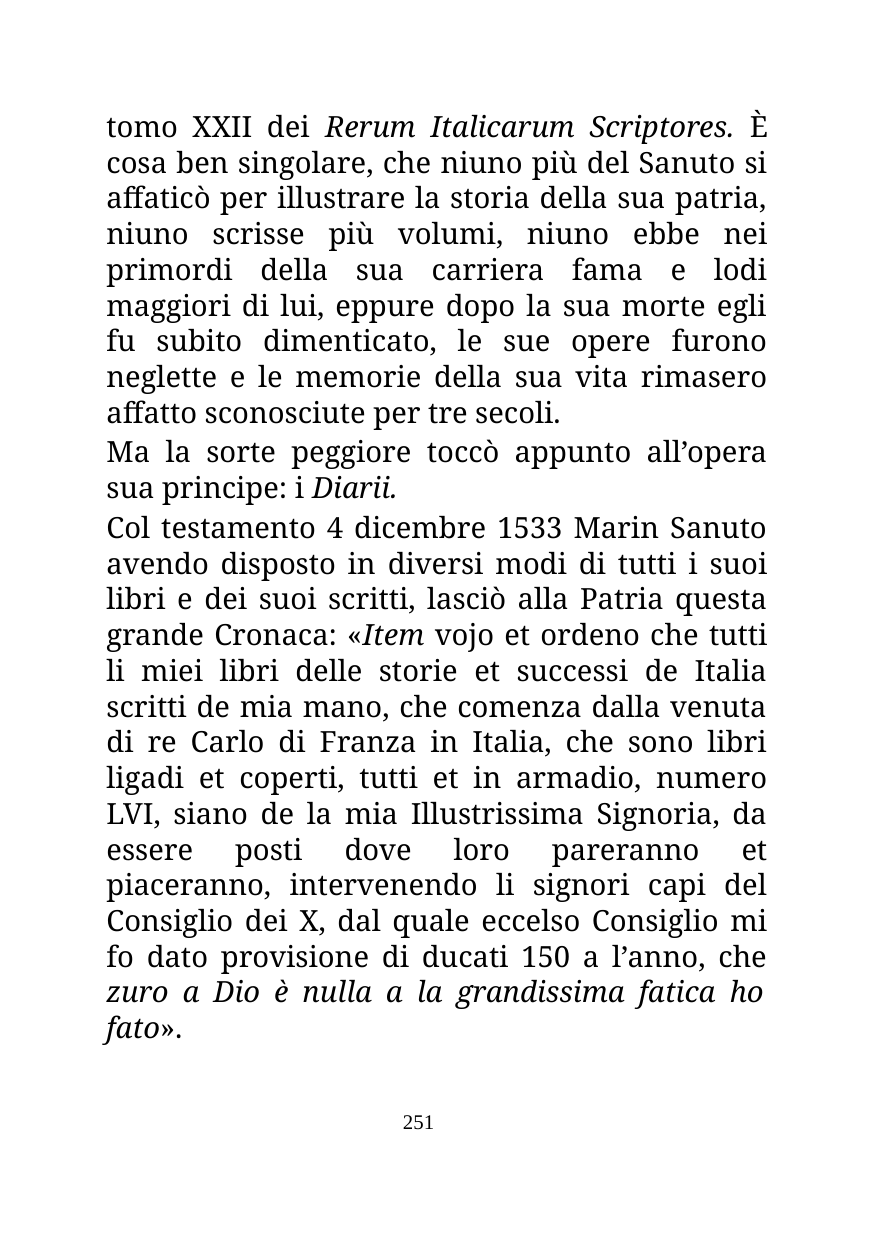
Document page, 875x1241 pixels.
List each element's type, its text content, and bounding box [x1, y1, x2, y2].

text tomo XXII dei Rerum Italicarum Scriptores. È cosa ben singolare, che niuno più del Sanuto si affaticò per illustrare la storia della sua patria, niuno scrisse più volumi, niuno ebbe nei primordi della sua carriera fama e lodi maggiori di lui, eppure dopo la sua morte egli fu subito dimenticato, le sue opere furono neglette e le memorie della sua vita rimasero affatto sconosciute per tre secoli. [106, 106, 768, 432]
text Col testamento 4 dicembre 1533 Marin Sanuto avendo disposto in diversi modi di tutti i suoi libri e dei suoi scritti, lasciò alla Patria questa grande Cronaca: «Item vojo et ordeno che tutti li miei libri delle storie et successi de Italia scritti de mia mano, che comenza dalla venuta di re Carlo di Franza in Italia, che sono libri ligadi et coperti, tutti et in armadio, numero LVI, siano de la mia Illustrissima Signoria, da essere posti dove loro pareranno et piaceranno, intervenendo li signori capi del Consiglio dei X, dal quale eccelso Consiglio mi fo dato provisione di ducati 150 a l’anno, che zuro a Dio è nulla a la grandissima fatica ho fato». [106, 507, 768, 1047]
text Ma la sorte peggiore toccò appunto all’opera sua principe: i Diarii. [106, 432, 768, 507]
